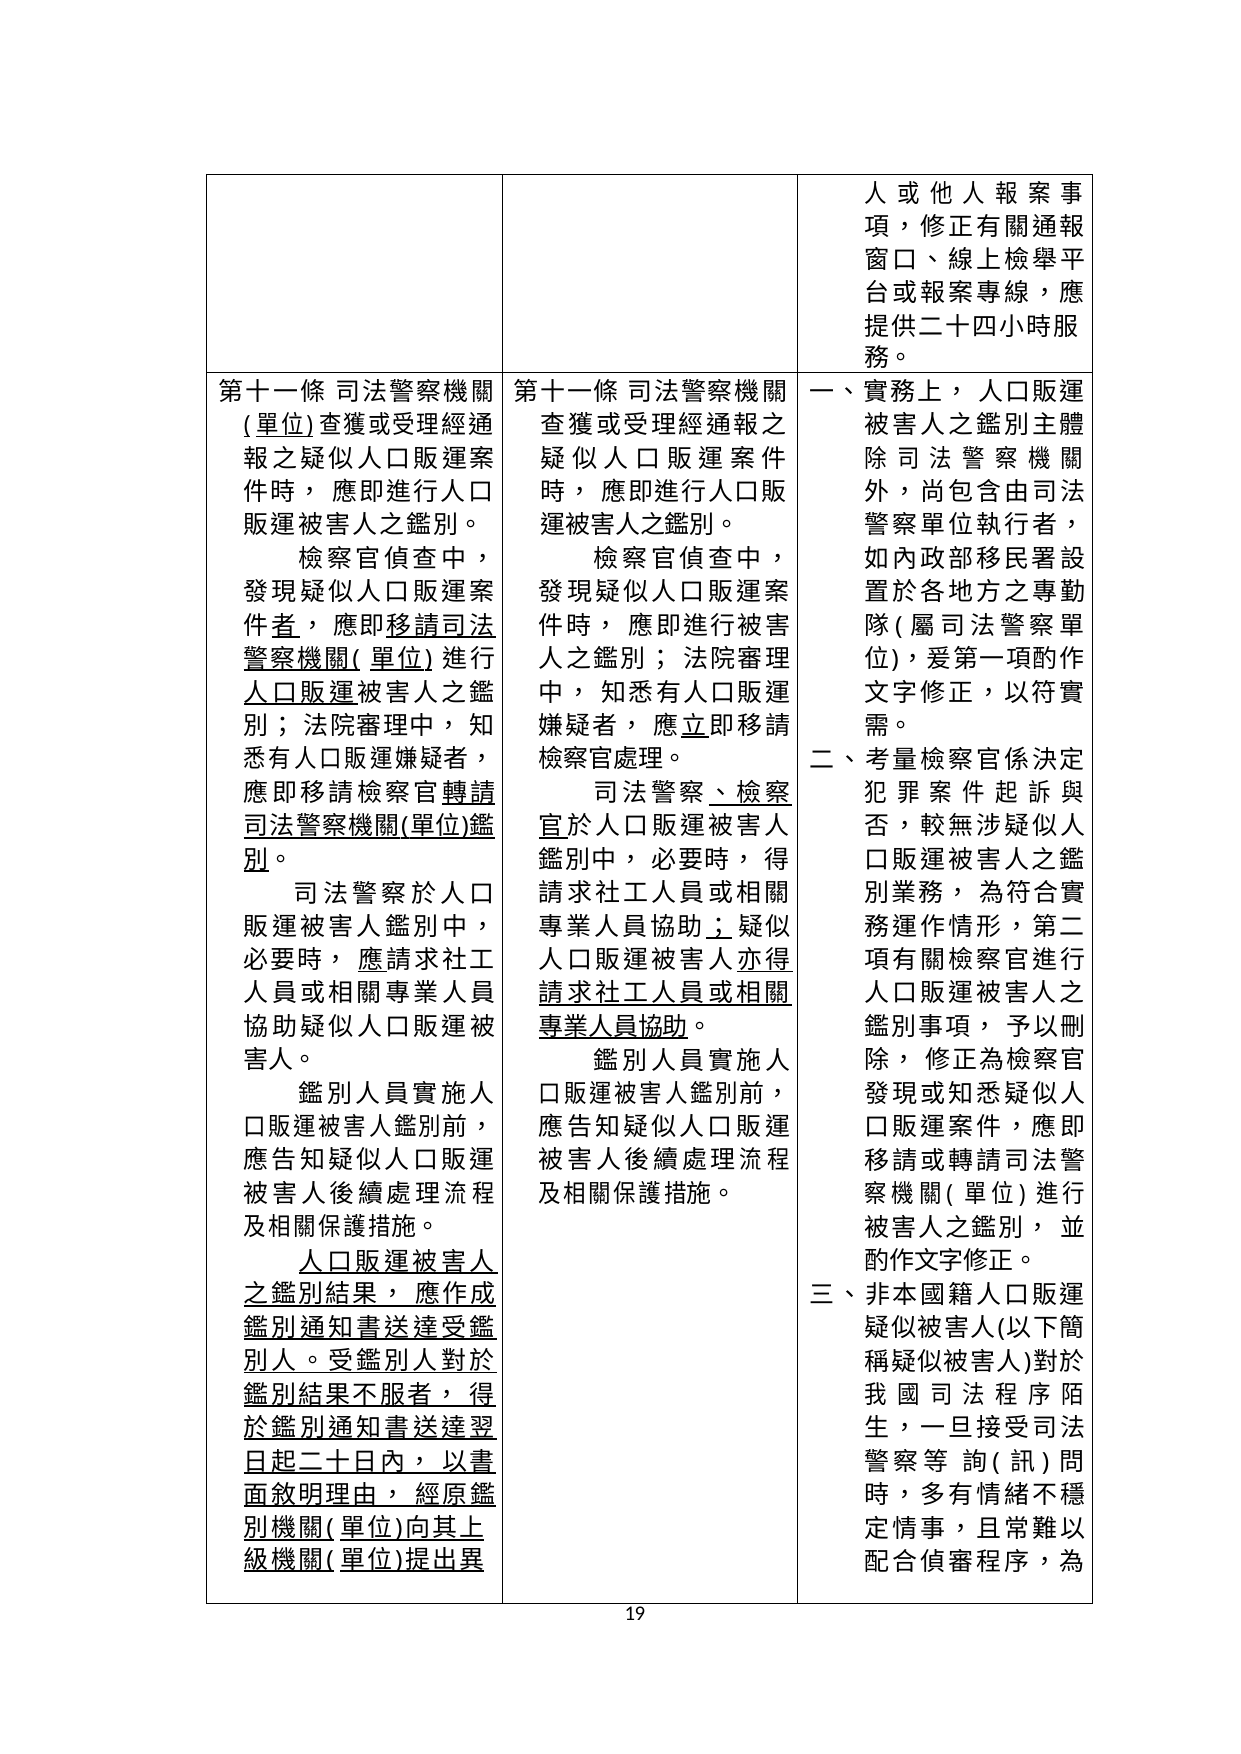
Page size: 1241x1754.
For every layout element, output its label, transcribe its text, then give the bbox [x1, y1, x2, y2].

table_cell 一、實務上， 人口販運被害人之鑑別主體除 司 法 警 察 機 關外，尚包含由司法警察單位執行者，如內政部移民署設置於各地方之專勤隊( 屬司法警察單位)，爰第一項酌作文字修正，以符實需。 二、考量檢察官係決定犯 罪 案 件 起 訴 與否，較無涉疑似人口販運被害人之鑑別業務， 為符合實務運作情形，第二項有關檢察官進行人口販運被害人之鑑別事項， 予以刪除， 修正為檢察官發現或知悉疑似人口販運案件，應即移請或轉請司法警察機關( 單位) 進行被害人之鑑別， 並酌作文字修正。 三、非本國籍人口販運疑似被害人(以下簡稱疑似被害人)對於我 國 司 法 程 序 陌生，一旦接受司法警察等 詢( 訊) 問時，多有情緒不穩定情事，且常難以配合偵審程序，為 [798, 373, 1092, 1602]
table_header 人 或 他 人 報 案 事項，修正有關通報窗口、線上檢舉平台或報案專線，應提供二十四小時服 務。 [798, 175, 1092, 372]
table_cell 第十一條 司法警察機關查獲或受理經通報之疑似人口販運案件時， 應即進行人口販運被害人之鑑別。 檢察官偵查中， 發現疑似人口販運案件時， 應即進行被害人之鑑別； 法院審理中， 知悉有人口販運嫌疑者， 應立即移請檢察官處理。 司法警察、檢察官於人口販運被害人 鑑別中， 必要時， 得請求社工人員或相關專業人員協助； 疑似人口販運被害人亦得請求社工人員或相關專業人員協助。 鑑別人員實施人口 販 運 被 害 人 鑑 別前， 應告知疑似人口販運被害人後續處理流 程 及 相 關 保 護 措施。 [503, 373, 797, 1602]
table_header [503, 175, 797, 372]
table_header [207, 175, 502, 372]
table_cell 第十一條 司法警察機關( 單位) 查獲或受理經通報之疑似人口販運案件時， 應即進行人口販運被害人之鑑別。 檢察官偵查中， 發現疑似人口販運案件者， 應即移請司法 警察機關( 單位) 進行人口販運被害人之鑑別； 法院審理中， 知悉 有 人 口 販 運 嫌 疑者， 應即移請檢察官轉請司法警察機關(單位)鑑別。 司法警察於人口販運被害人鑑別中，必要時， 應請求社工人員或相關專業人員協助疑似人口販運被害人。 鑑別人員實施人口 販 運 被 害 人 鑑 別前，應告知疑似人口販運被害人後續處理流 程 及 相 關 保 護 措施。 人口販運被害人 之鑑別結果， 應作成鑑別通知書送達受鑑別人。受鑑別人對於鑑別結果不服者， 得於鑑別通知書送達翌日起二十日內， 以書面敘明理由， 經原鑑別機關( 單位) 向其上 級機關( 單位) 提出異 [207, 373, 502, 1602]
